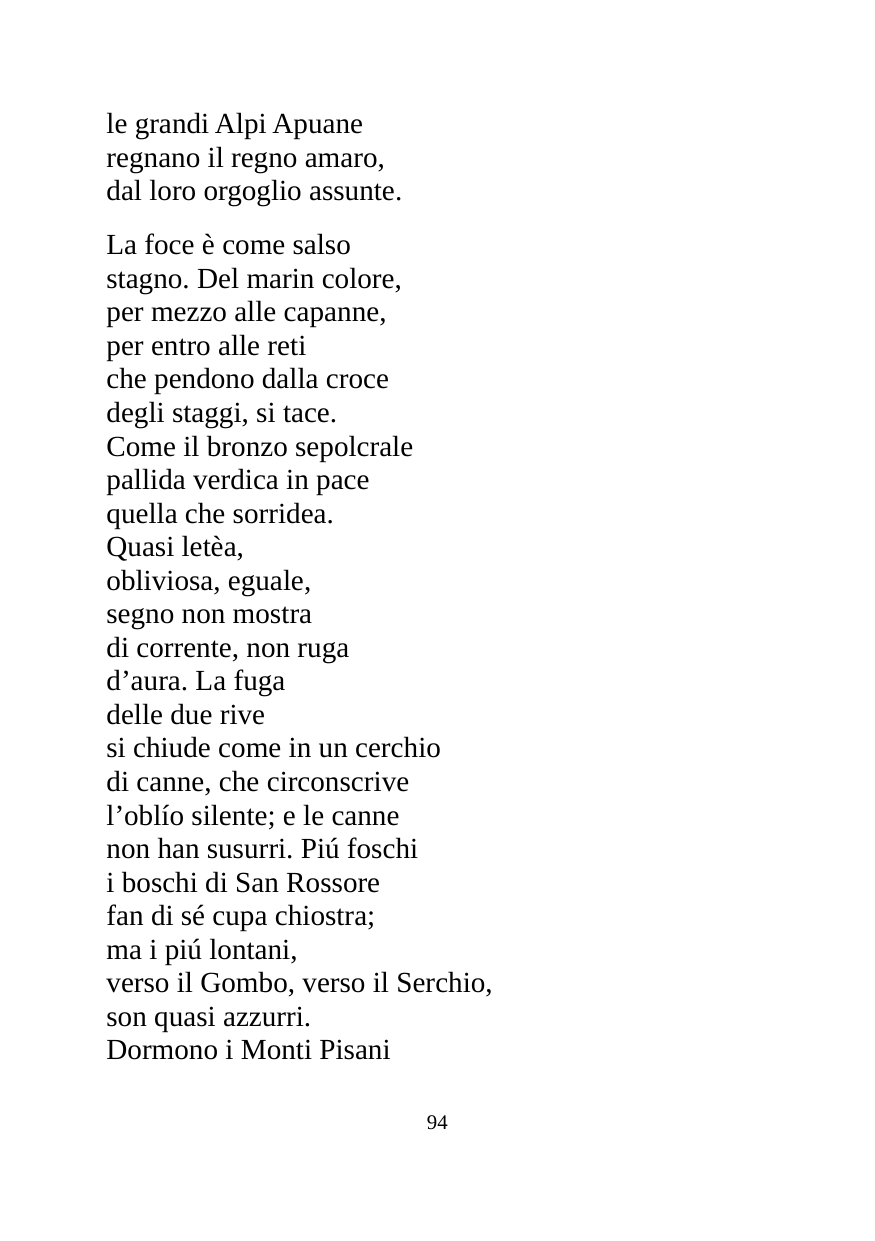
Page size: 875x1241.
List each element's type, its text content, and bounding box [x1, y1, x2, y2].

text ma i piú lontani, [106, 932, 768, 965]
text per mezzo alle capanne, [106, 294, 768, 328]
text dal loro orgoglio assunte. [106, 173, 768, 207]
text obliviosa, eguale, [106, 563, 768, 596]
text Quasi letèa, [106, 529, 768, 563]
text son quasi azzurri. [106, 999, 768, 1032]
text che pendono dalla croce [106, 362, 768, 395]
text stagno. Del marin colore, [106, 261, 768, 294]
text degli staggi, si tace. [106, 395, 768, 429]
text per entro alle reti [106, 328, 768, 362]
text i boschi di San Rossore [106, 865, 768, 898]
text segno non mostra [106, 596, 768, 630]
text delle due rive [106, 697, 768, 731]
text d’aura. La fuga [106, 663, 768, 697]
text Dormono i Monti Pisani [106, 1032, 768, 1066]
text Come il bronzo sepolcrale [106, 429, 768, 462]
text regnano il regno amaro, [106, 140, 768, 173]
text La foce è come salso [106, 227, 768, 261]
text l’oblío silente; e le canne [106, 798, 768, 831]
text verso il Gombo, verso il Serchio, [106, 965, 768, 999]
text si chiude come in un cerchio [106, 731, 768, 764]
text quella che sorridea. [106, 496, 768, 529]
text fan di sé cupa chiostra; [106, 898, 768, 932]
text non han susurri. Piú foschi [106, 831, 768, 865]
text pallida verdica in pace [106, 462, 768, 496]
text di corrente, non ruga [106, 630, 768, 663]
text le grandi Alpi Apuane [106, 106, 768, 140]
text di canne, che circonscrive [106, 764, 768, 798]
